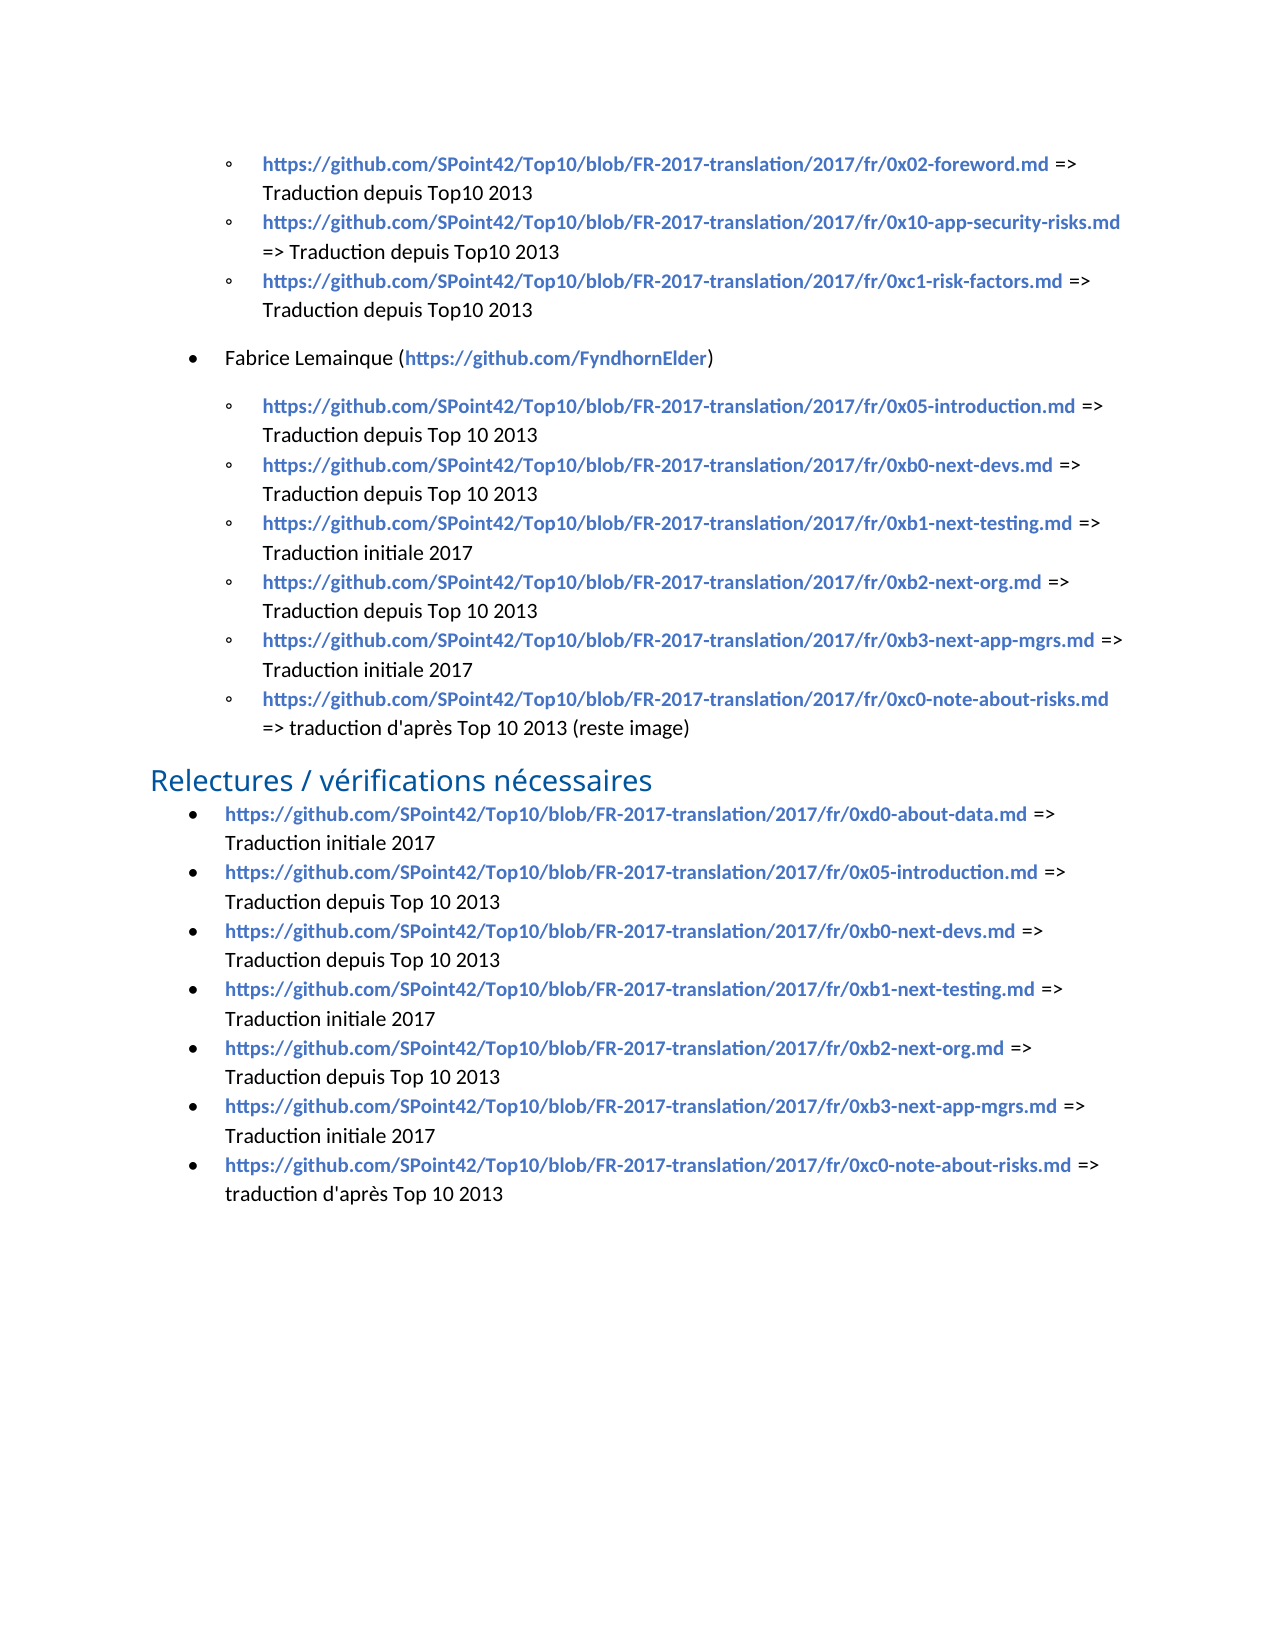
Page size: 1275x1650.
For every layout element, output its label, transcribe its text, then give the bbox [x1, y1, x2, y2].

list https://github.com/SPoint42/Top10/blob/FR-2017-translation/2017/fr/0xb2-next-org.md => Traduction depuis Top 10 2013 [187, 1034, 1125, 1090]
list https://github.com/SPoint42/Top10/blob/FR-2017-translation/2017/fr/0x02-foreword.md => Traduction depuis Top10 2013 [225, 150, 1125, 206]
list https://github.com/SPoint42/Top10/blob/FR-2017-translation/2017/fr/0xc0-note-about-risks.md => traduction d'après Top 10 2013 (reste image) [225, 685, 1125, 741]
list https://github.com/SPoint42/Top10/blob/FR-2017-translation/2017/fr/0xb1-next-testing.md => Traduction initiale 2017 [225, 509, 1125, 565]
list https://github.com/SPoint42/Top10/blob/FR-2017-translation/2017/fr/0xc0-note-about-risks.md => traduction d'après Top 10 2013 [187, 1151, 1125, 1207]
list https://github.com/SPoint42/Top10/blob/FR-2017-translation/2017/fr/0x05-introduction.md => Traduction depuis Top 10 2013 [187, 858, 1125, 914]
list https://github.com/SPoint42/Top10/blob/FR-2017-translation/2017/fr/0xb0-next-devs.md => Traduction depuis Top 10 2013 [225, 451, 1125, 507]
list https://github.com/SPoint42/Top10/blob/FR-2017-translation/2017/fr/0xb1-next-testing.md => Traduction initiale 2017 [187, 976, 1125, 1032]
list https://github.com/SPoint42/Top10/blob/FR-2017-translation/2017/fr/0x05-introduction.md => Traduction depuis Top 10 2013 [225, 392, 1125, 448]
list https://github.com/SPoint42/Top10/blob/FR-2017-translation/2017/fr/0xb2-next-org.md => Traduction depuis Top 10 2013 [225, 568, 1125, 624]
list https://github.com/SPoint42/Top10/blob/FR-2017-translation/2017/fr/0xc1-risk-factors.md => Traduction depuis Top10 2013 [225, 267, 1125, 323]
list Fabrice Lemainque (https://github.com/FyndhornElder) [187, 344, 1125, 371]
subtitle Relectures / vérifications nécessaires [150, 760, 1125, 800]
list https://github.com/SPoint42/Top10/blob/FR-2017-translation/2017/fr/0xb3-next-app-mgrs.md => Traduction initiale 2017 [187, 1093, 1125, 1149]
list https://github.com/SPoint42/Top10/blob/FR-2017-translation/2017/fr/0x10-app-security-risks.md => Traduction depuis Top10 2013 [225, 208, 1125, 264]
list https://github.com/SPoint42/Top10/blob/FR-2017-translation/2017/fr/0xd0-about-data.md => Traduction initiale 2017 [187, 800, 1125, 856]
list https://github.com/SPoint42/Top10/blob/FR-2017-translation/2017/fr/0xb0-next-devs.md => Traduction depuis Top 10 2013 [187, 917, 1125, 973]
list https://github.com/SPoint42/Top10/blob/FR-2017-translation/2017/fr/0xb3-next-app-mgrs.md => Traduction initiale 2017 [225, 627, 1125, 682]
